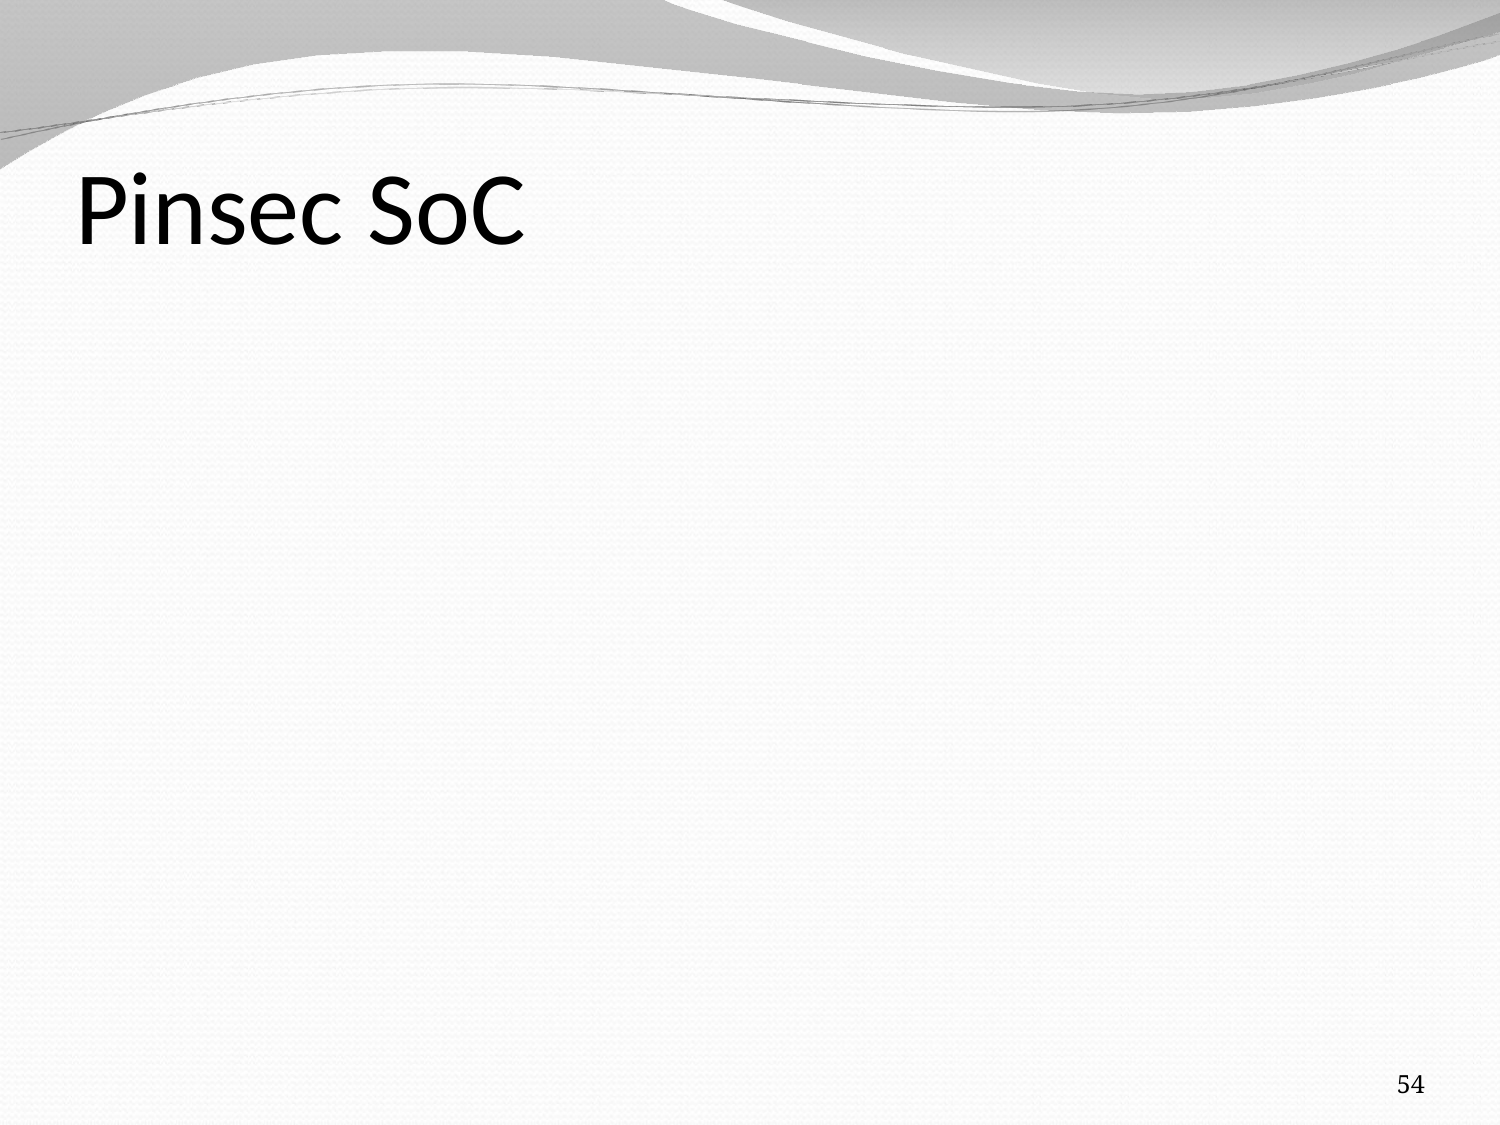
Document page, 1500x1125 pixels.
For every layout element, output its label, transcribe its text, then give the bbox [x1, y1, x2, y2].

picture [0, 0, 1500, 1125]
title Pinsec SoC [75, 78, 1426, 266]
text_box [1299, 1042, 1426, 1103]
